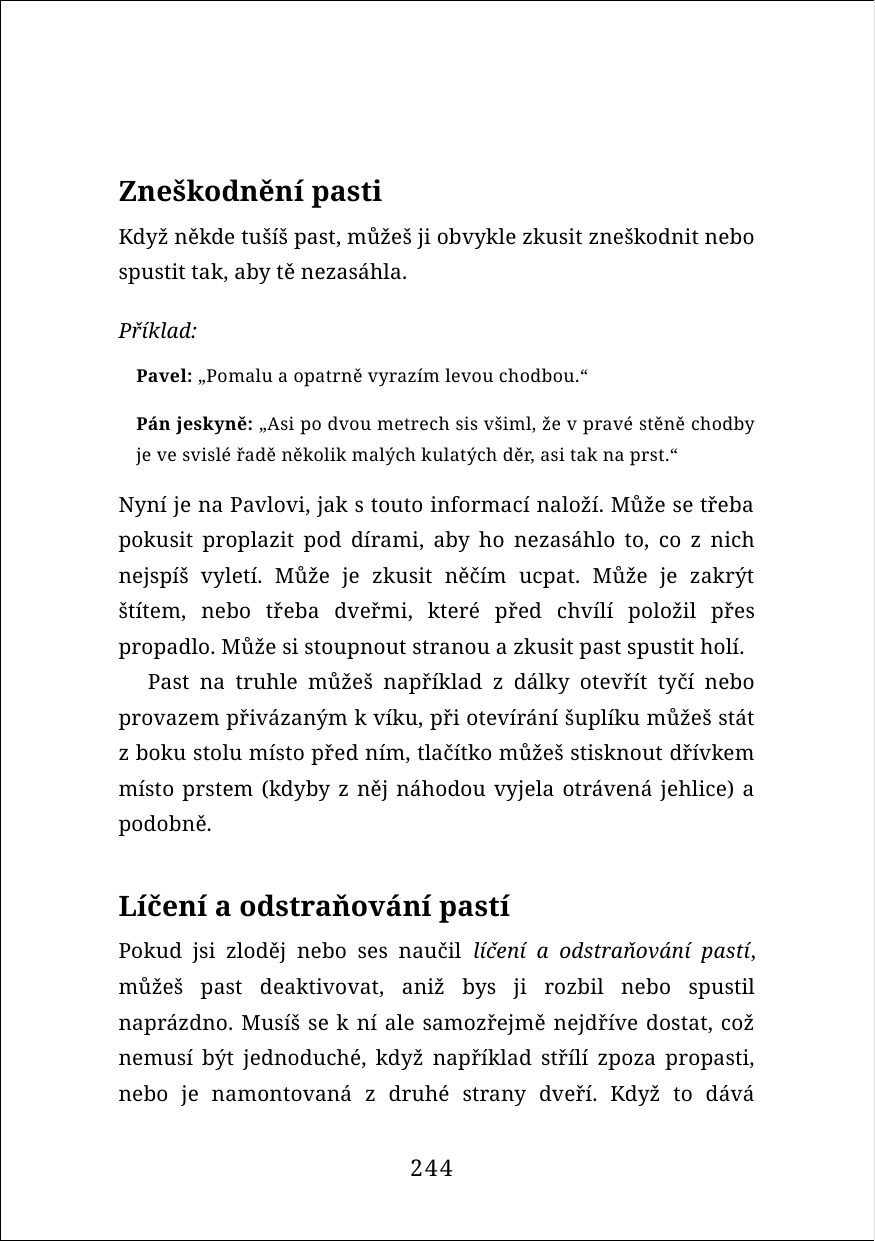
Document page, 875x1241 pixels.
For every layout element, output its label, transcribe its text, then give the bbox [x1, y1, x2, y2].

text Nyní je na Pavlovi, jak s touto informací naloží. Může se třeba pokusit proplazit pod dírami, aby ho nezasáhlo to, co z nich nejspíš vyletí. Může je zkusit něčím ucpat. Může je zakrýt štítem, nebo třeba dveřmi, které před chvílí položil přes propadlo. Může si stoupnout stranou a zkusit past spustit holí. Past na truhle můžeš například z dálky otevřít tyčí nebo provazem přivázaným k víku, při otevírání šuplíku můžeš stát z boku stolu místo před ním, tlačítko můžeš stisknout dřívkem místo prstem (kdyby z něj náhodou vyjela otrávená jehlice) a podobně. [118, 490, 756, 838]
text Pán jeskyně: „Asi po dvou metrech sis všiml, že v pravé stěně chodby je ve svislé řadě několik malých kulatých děr, asi tak na prst.“ [136, 412, 756, 466]
text Když někde tušíš past, můžeš ji obvykle zkusit zneškodnit nebo spustit tak, aby tě nezasáhla. [118, 222, 756, 286]
text Pavel: „Pomalu a opatrně vyrazím levou chodbou.“ [136, 364, 756, 388]
text Pokud jsi zloděj nebo ses naučil líčení a odstraňování pastí, můžeš past deaktivovat, aniž bys ji rozbil nebo spustil naprázdno. Musíš se k ní ale samozřejmě nejdříve dostat, což nemusí být jednoduché, když například střílí zpoza propasti, nebo je namontovaná z druhé strany dveří. Když to dává [118, 937, 756, 1107]
subtitle Zneškodnění pasti [118, 172, 756, 210]
text Příklad: [118, 317, 756, 345]
subtitle Líčení a odstraňování pastí [118, 886, 756, 925]
